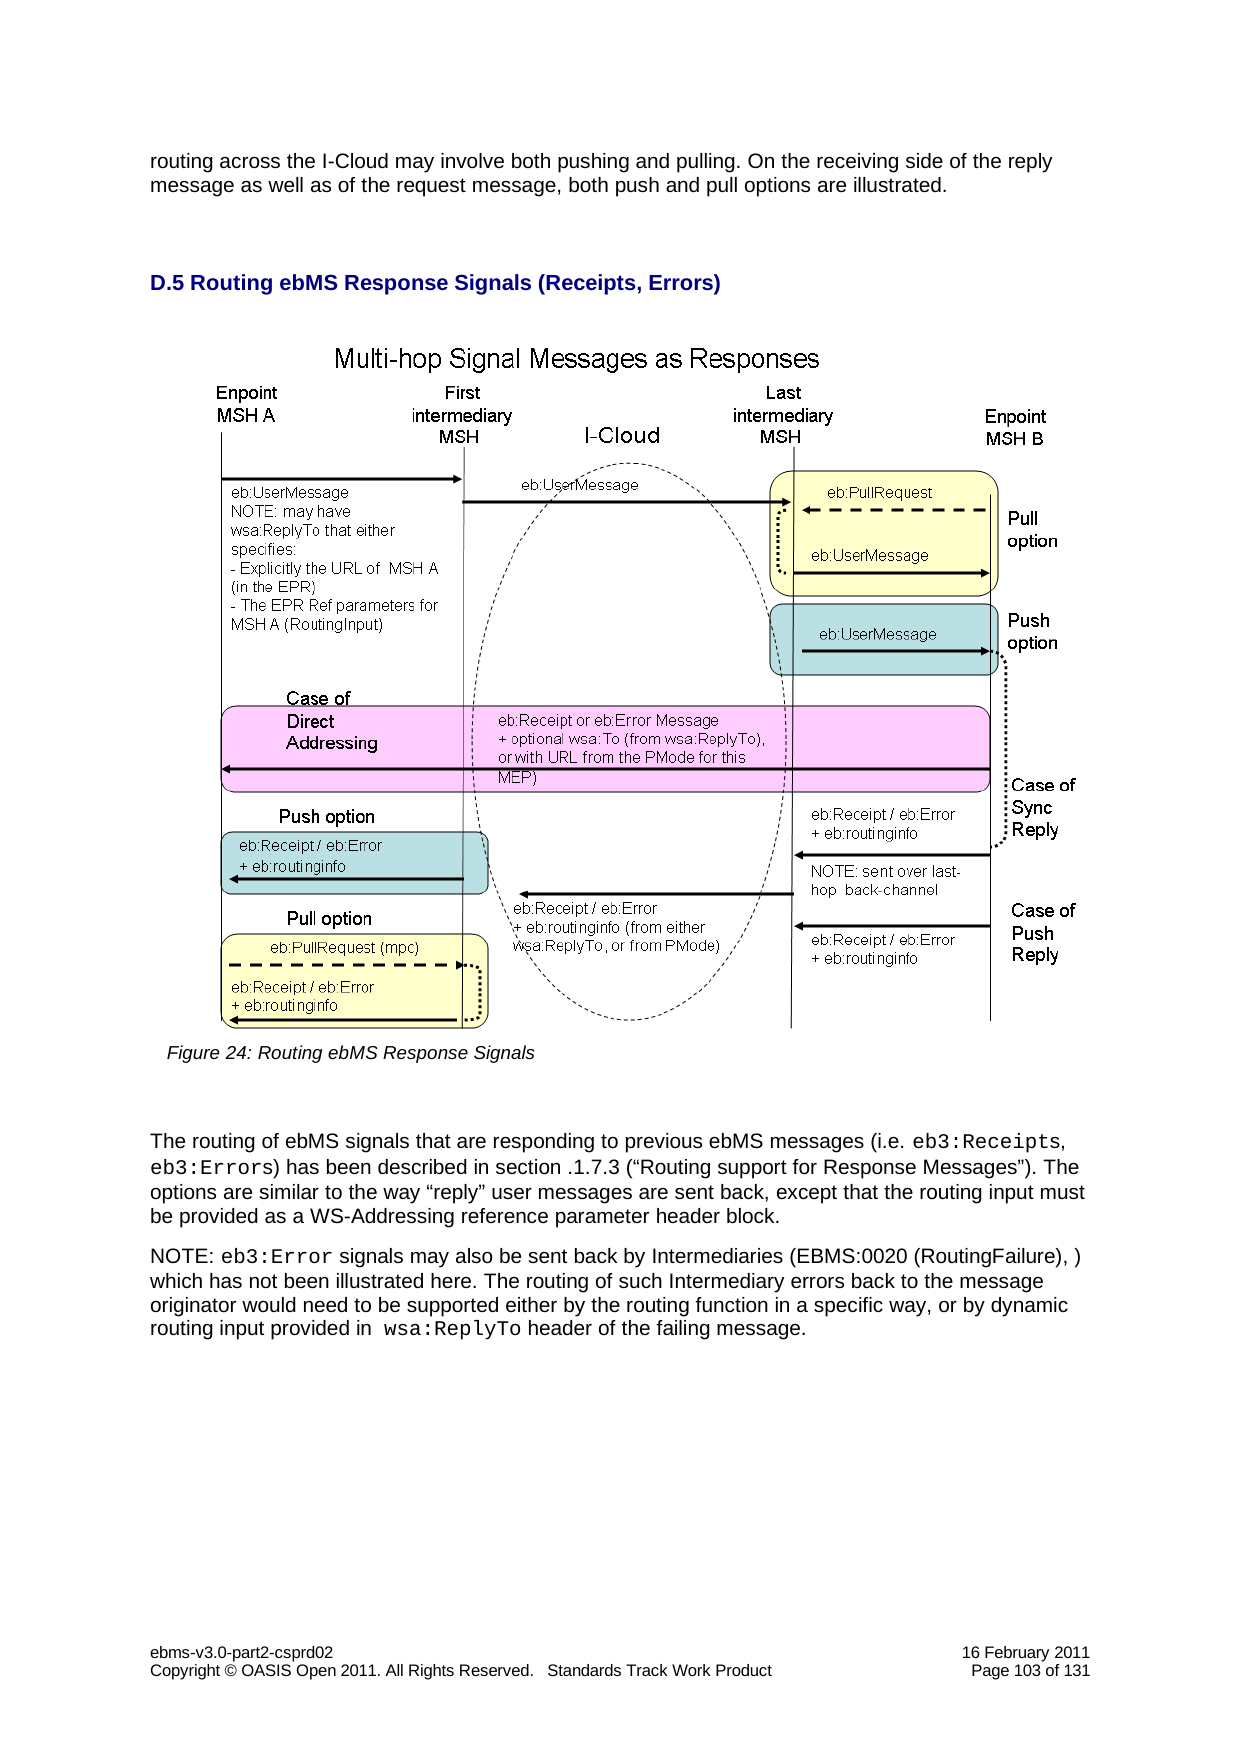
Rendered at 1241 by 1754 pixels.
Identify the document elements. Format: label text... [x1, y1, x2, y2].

text Figure 24: Routing ebMS Response Signals [167, 1043, 1108, 1064]
text NOTE: eb3:Error signals may also be sent back by Intermediaries (EBMS:0020 (RoutingFailure), ) which has not been illustrated here. The routing of such Intermediary errors back to the message originator would need to be supported either by the routing function in a specific way, or by dynamic routing input provided in wsa:ReplyTo header of the failing message. [150, 1244, 1090, 1342]
text The routing of ebMS signals that are responding to previous ebMS messages (i.e. eb3:Receipts, eb3:Errors) has been described in section .1.7.3 (“Routing support for Response Messages”). The options are similar to the way “reply” user messages are sent back, except that the routing input must be provided as a WS-Addressing reference parameter header block. [150, 1130, 1090, 1228]
text routing across the I-Cloud may involve both pushing and pulling. On the receiving side of the reply message as well as of the request message, both push and pull options are illustrated. [150, 150, 1090, 197]
picture [166, 337, 1107, 1043]
subtitle Routing ebMS Response Signals (Receipts, Errors) [150, 271, 1090, 295]
